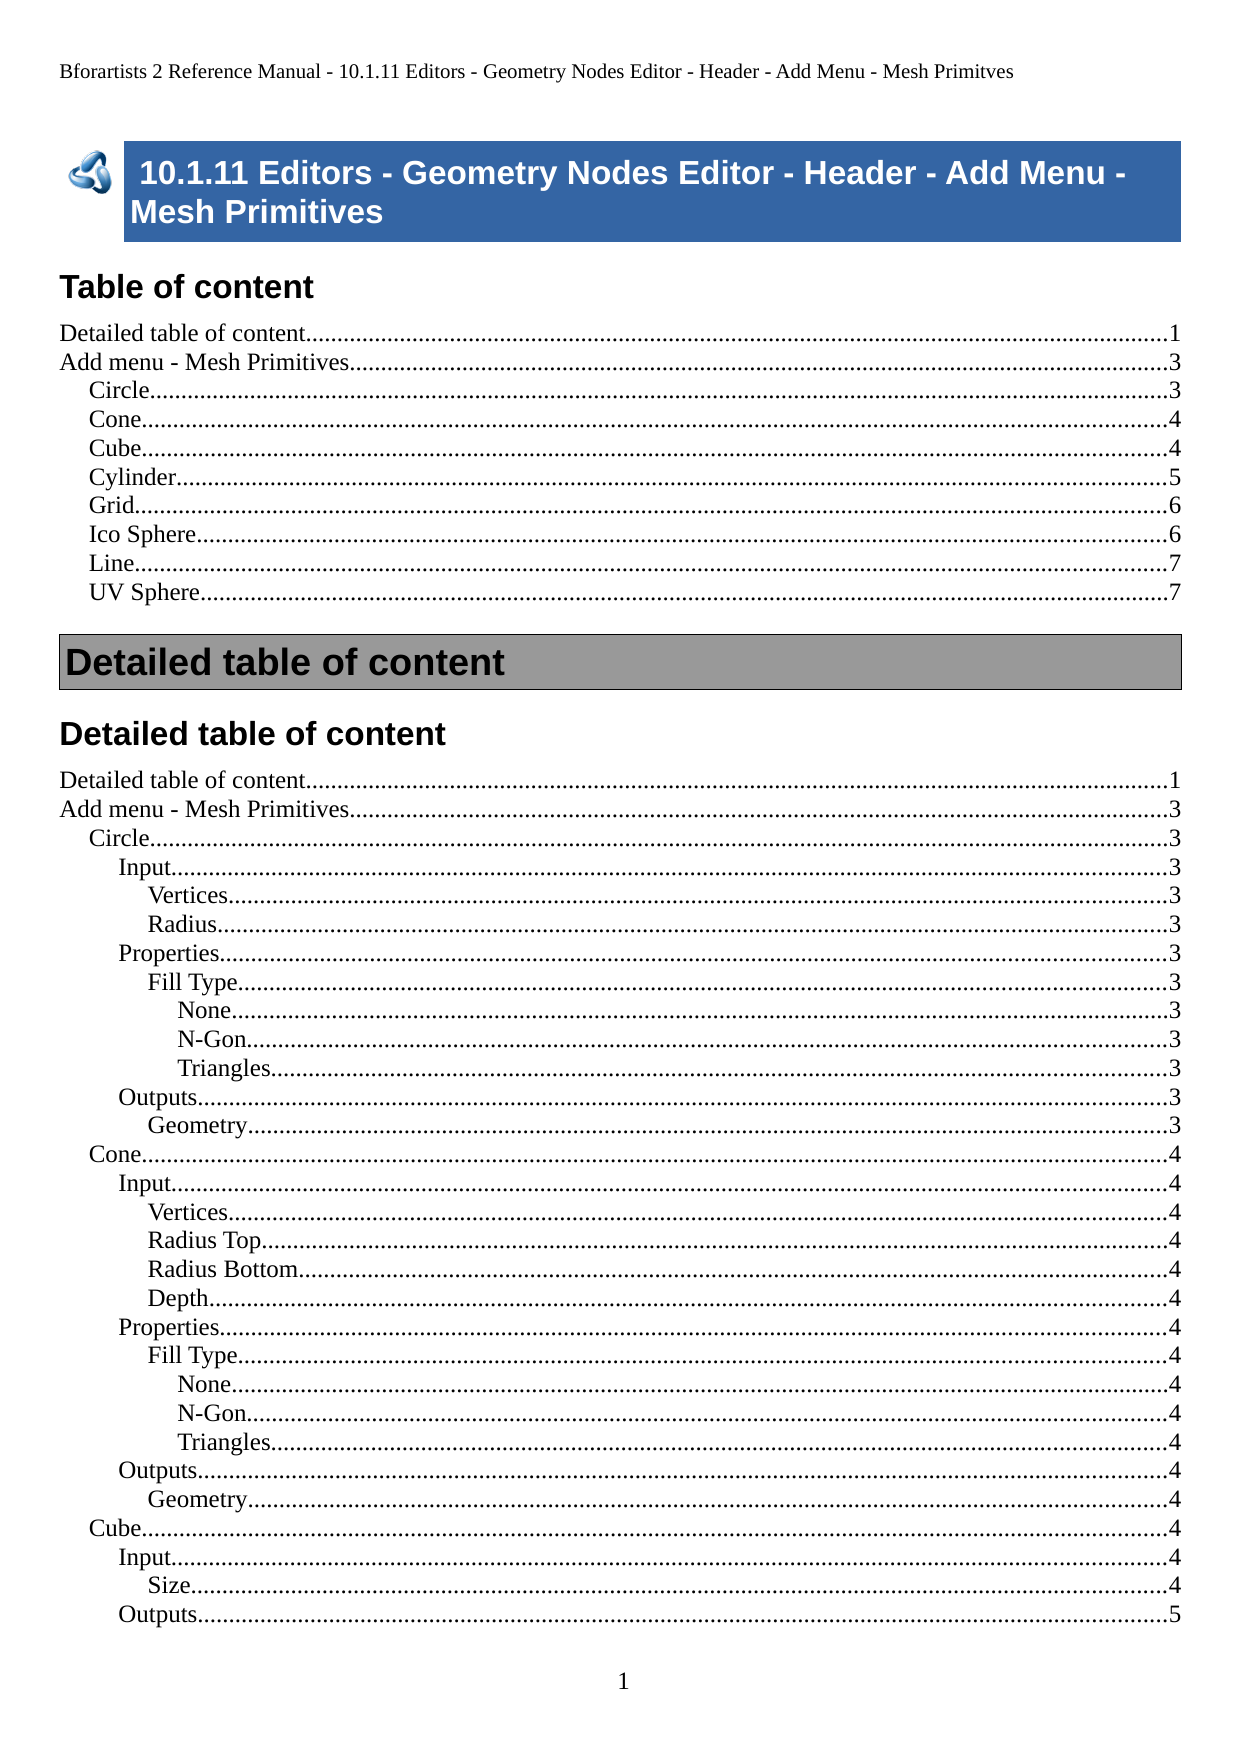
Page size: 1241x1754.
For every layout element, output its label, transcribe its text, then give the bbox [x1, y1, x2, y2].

text N-Gon 4 [177, 1398, 1181, 1427]
text Add menu - Mesh Primitives 3 [59, 347, 1181, 375]
text Cylinder 5 [88, 462, 1181, 490]
text N-Gon 3 [177, 1024, 1181, 1053]
picture [65, 147, 114, 197]
text Cone 4 [88, 1139, 1181, 1168]
text Fill Type 4 [147, 1340, 1181, 1369]
text None 4 [177, 1369, 1181, 1398]
text Cube 4 [88, 1513, 1181, 1542]
text Circle 3 [88, 823, 1181, 852]
text UV Sphere 7 [88, 577, 1181, 605]
text Properties 3 [118, 938, 1181, 967]
text Triangles 4 [177, 1427, 1181, 1455]
text Circle 3 [88, 375, 1181, 404]
text Add menu - Mesh Primitives 3 [59, 794, 1181, 823]
text Cone 4 [88, 404, 1181, 433]
text Fill Type 3 [147, 967, 1181, 995]
text Outputs 5 [118, 1599, 1181, 1628]
text Line 7 [88, 548, 1181, 577]
text Outputs 3 [118, 1082, 1181, 1110]
text Geometry 4 [147, 1484, 1181, 1513]
text Input 4 [118, 1542, 1181, 1570]
text None 3 [177, 995, 1181, 1024]
text Properties 4 [118, 1312, 1181, 1340]
subtitle Detailed table of content [59, 714, 1181, 753]
text Size 4 [147, 1570, 1181, 1599]
text Detailed table of content 1 [59, 765, 1181, 794]
text Depth 4 [147, 1283, 1181, 1312]
text Vertices 3 [147, 880, 1181, 909]
table_header 10.1.11 Editors - Geometry Nodes Editor - Header - Add Menu - Mesh Primitives [124, 141, 1181, 242]
text Detailed table of content 1 [59, 318, 1181, 347]
text Input 3 [118, 852, 1181, 880]
text Radius Top 4 [147, 1225, 1181, 1254]
table_header Detailed table of content [60, 635, 1181, 689]
text Geometry 3 [147, 1110, 1181, 1139]
text Ico Sphere 6 [88, 519, 1181, 548]
subtitle Table of content [59, 267, 1181, 305]
text Radius Bottom 4 [147, 1254, 1181, 1283]
text Triangles 3 [177, 1053, 1181, 1082]
text Radius 3 [147, 909, 1181, 938]
text Input 4 [118, 1168, 1181, 1197]
text Grid 6 [88, 490, 1181, 519]
text Cube 4 [88, 433, 1181, 462]
text Outputs 4 [118, 1455, 1181, 1484]
table_header [59, 141, 124, 242]
text Vertices 4 [147, 1197, 1181, 1225]
